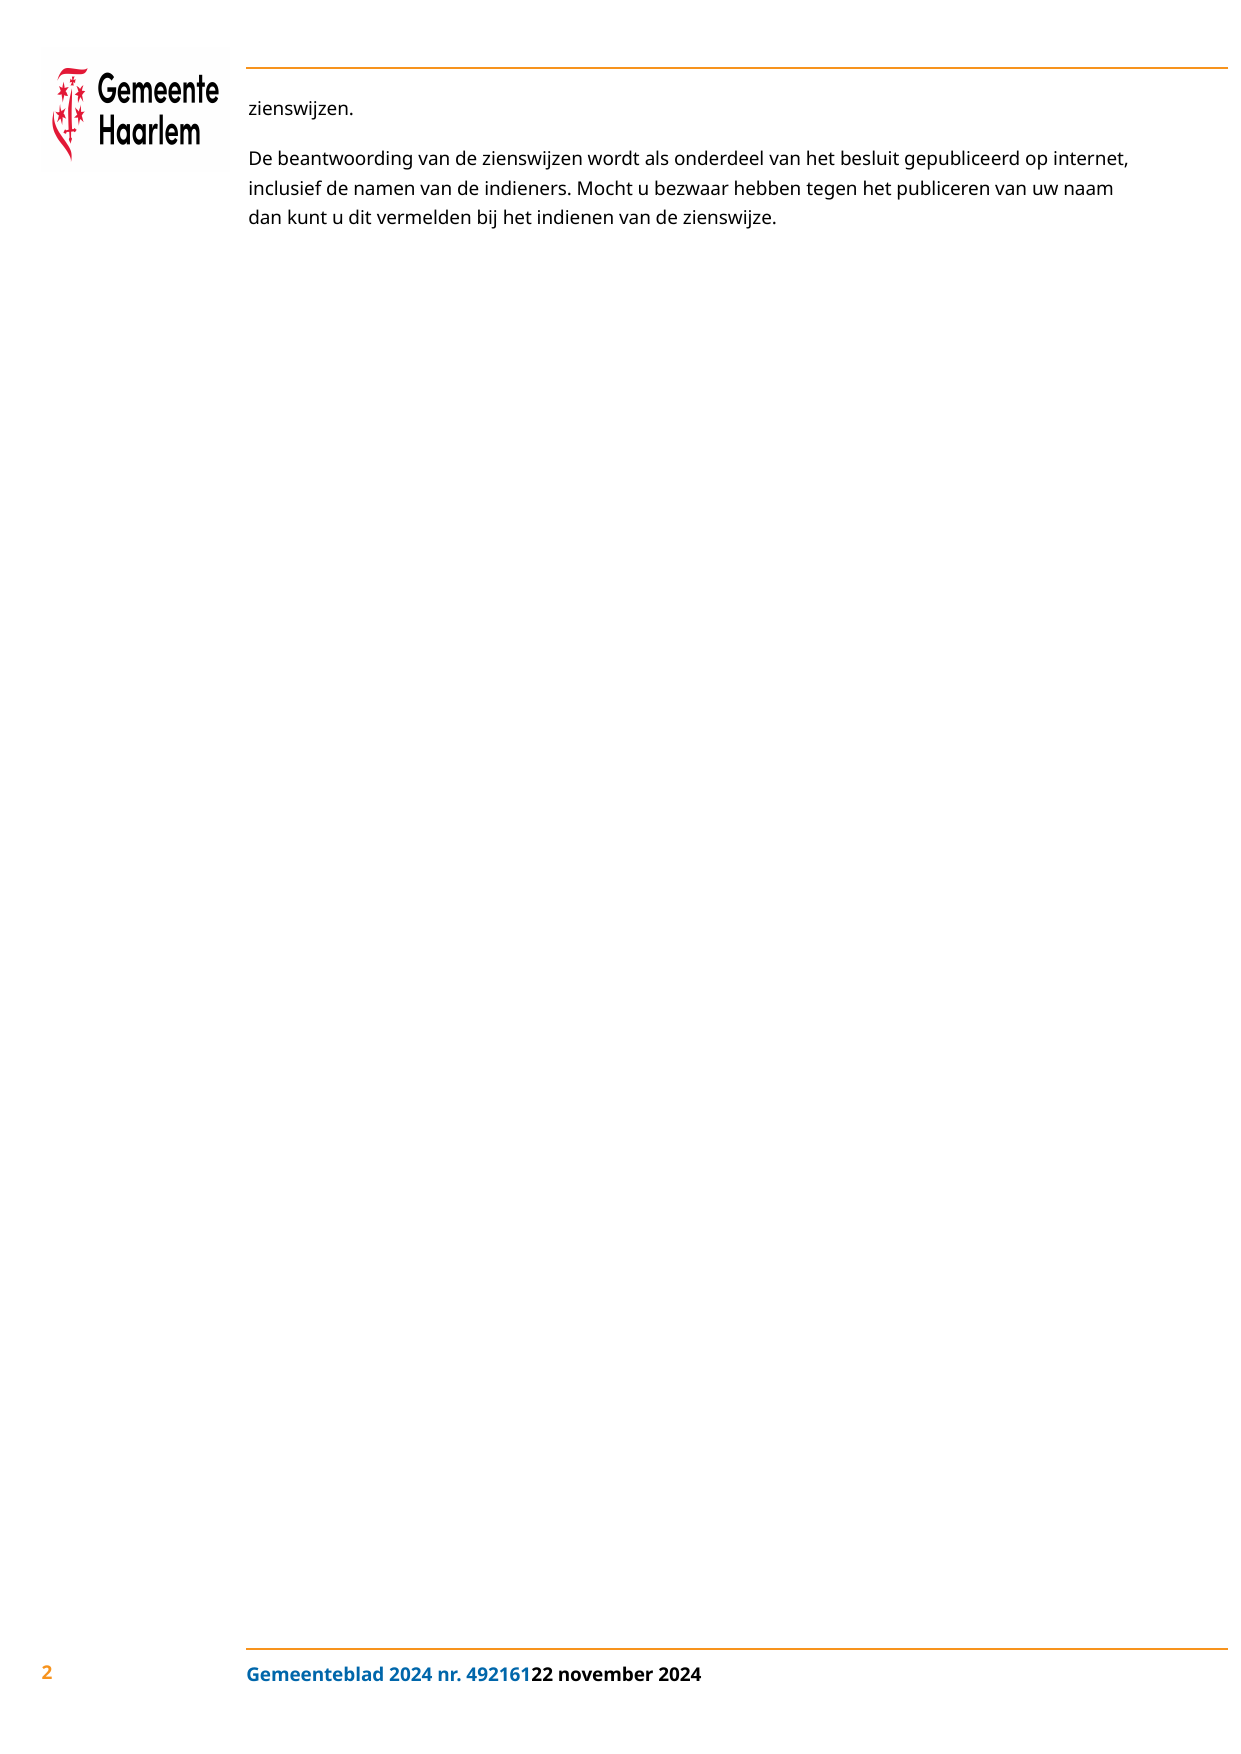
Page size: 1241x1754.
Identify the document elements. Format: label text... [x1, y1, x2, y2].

picture [41, 47, 231, 172]
text De beantwoording van de zienswijzen wordt als onderdeel van het besluit gepubliceerd op internet, inclusief de namen van de indieners. Mocht u bezwaar hebben tegen het publiceren van uw naam dan kunt u dit vermelden bij het indienen van de zienswijze. [248, 145, 1152, 230]
text zienswijzen. [248, 95, 1152, 121]
